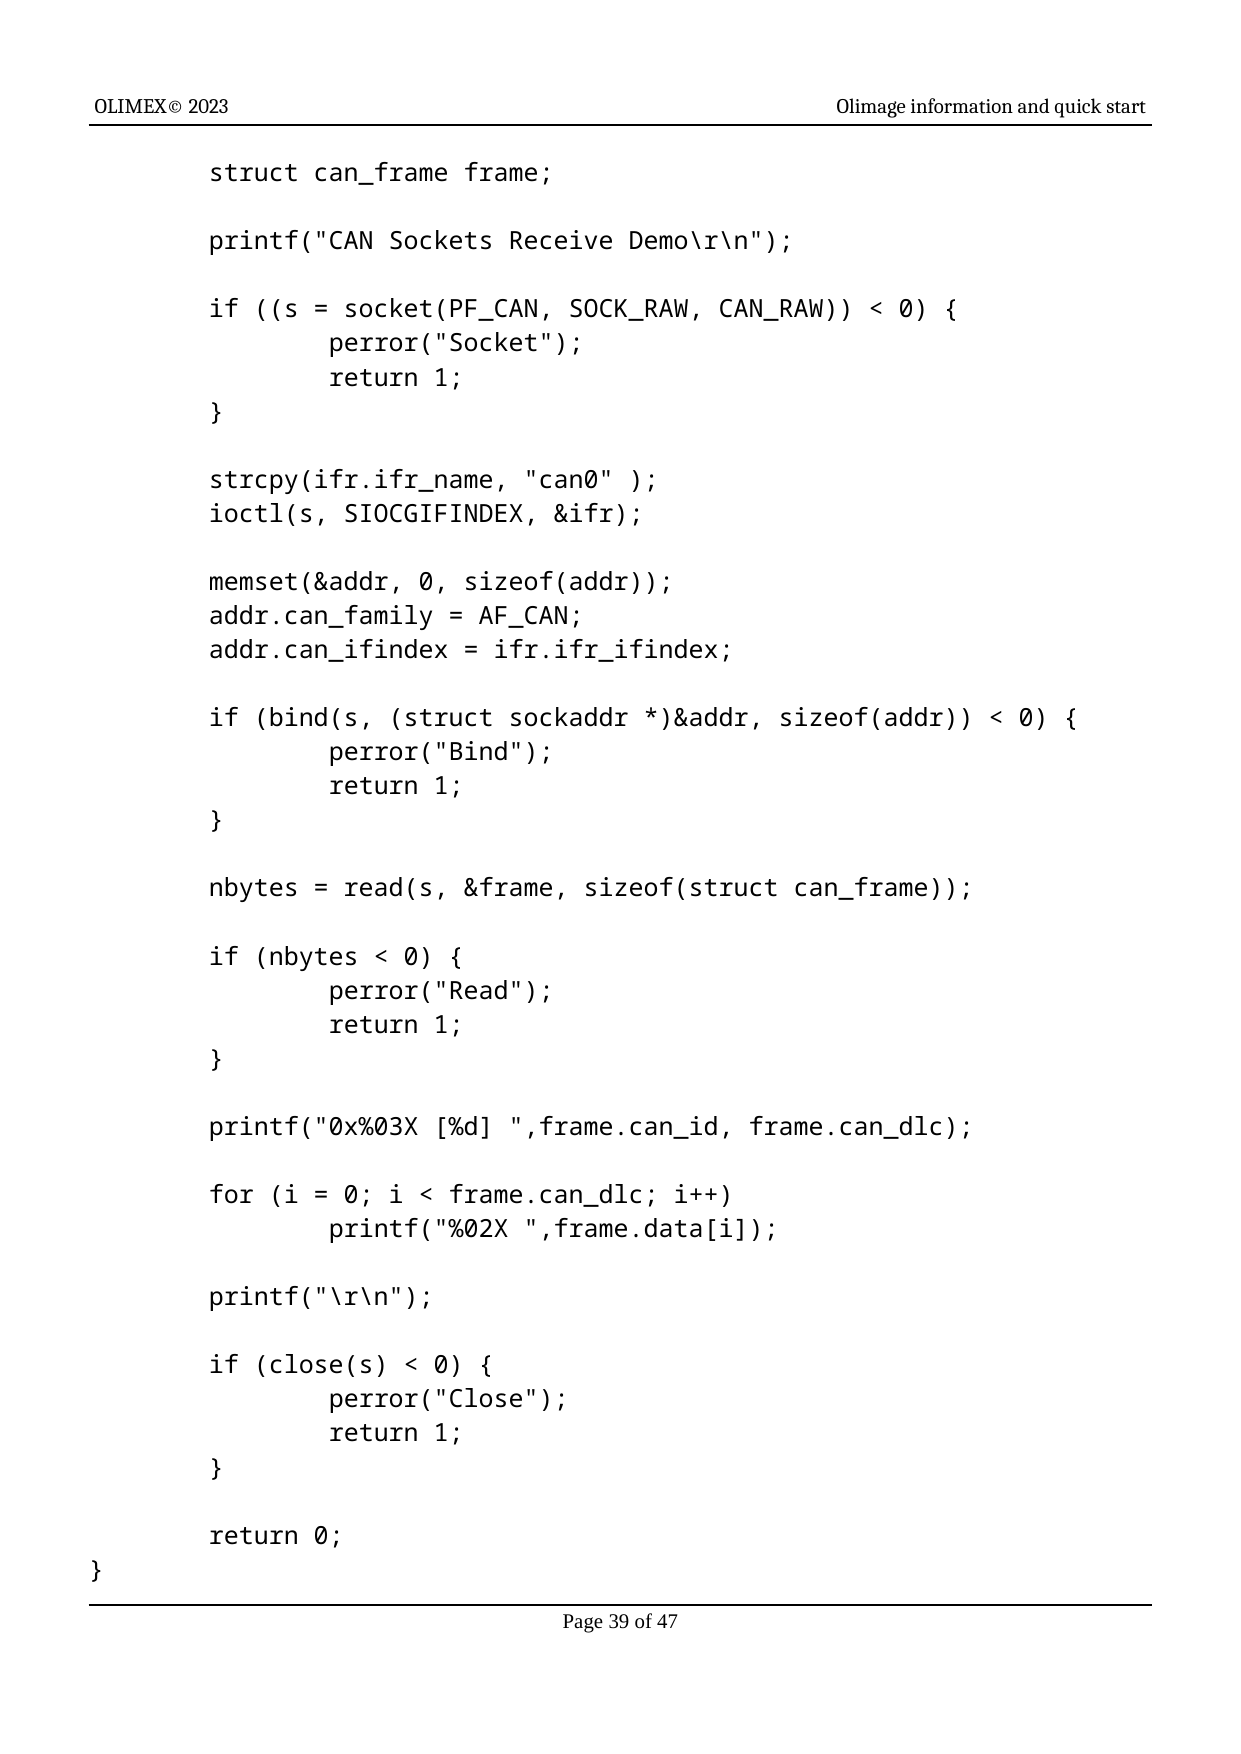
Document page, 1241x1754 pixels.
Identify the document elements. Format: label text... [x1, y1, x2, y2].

text if (bind(s, (struct sockaddr *)&addr, sizeof(addr)) < 0) { [88, 700, 1152, 734]
text if ((s = socket(PF_CAN, SOCK_RAW, CAN_RAW)) < 0) { [88, 291, 1152, 325]
text memset(&addr, 0, sizeof(addr)); [88, 563, 1152, 598]
text struct can_frame frame; [88, 155, 1152, 189]
text printf("0x%03X [%d] ",frame.can_id, frame.can_dlc); [88, 1108, 1152, 1143]
text if (close(s) < 0) { [88, 1347, 1152, 1381]
text printf("\r\n"); [88, 1279, 1152, 1313]
text addr.can_family = AF_CAN; [88, 598, 1152, 632]
text ioctl(s, SIOCGIFINDEX, &ifr); [88, 495, 1152, 529]
text nbytes = read(s, &frame, sizeof(struct can_frame)); [88, 870, 1152, 904]
text } [88, 1551, 1152, 1585]
text if (nbytes < 0) { [88, 938, 1152, 972]
text strcpy(ifr.ifr_name, "can0" ); [88, 461, 1152, 495]
text return 1; [88, 1415, 1152, 1449]
text } [88, 393, 1152, 427]
text } [88, 802, 1152, 836]
text perror("Socket"); [88, 325, 1152, 359]
text return 1; [88, 768, 1152, 802]
text perror("Bind"); [88, 734, 1152, 768]
text return 1; [88, 359, 1152, 393]
text return 0; [88, 1517, 1152, 1551]
text addr.can_ifindex = ifr.ifr_ifindex; [88, 632, 1152, 666]
text } [88, 1449, 1152, 1483]
text perror("Read"); [88, 972, 1152, 1006]
text } [88, 1040, 1152, 1074]
text return 1; [88, 1006, 1152, 1040]
text printf("%02X ",frame.data[i]); [88, 1211, 1152, 1245]
text for (i = 0; i < frame.can_dlc; i++) [88, 1177, 1152, 1211]
text printf("CAN Sockets Receive Demo\r\n"); [88, 223, 1152, 257]
text perror("Close"); [88, 1381, 1152, 1415]
